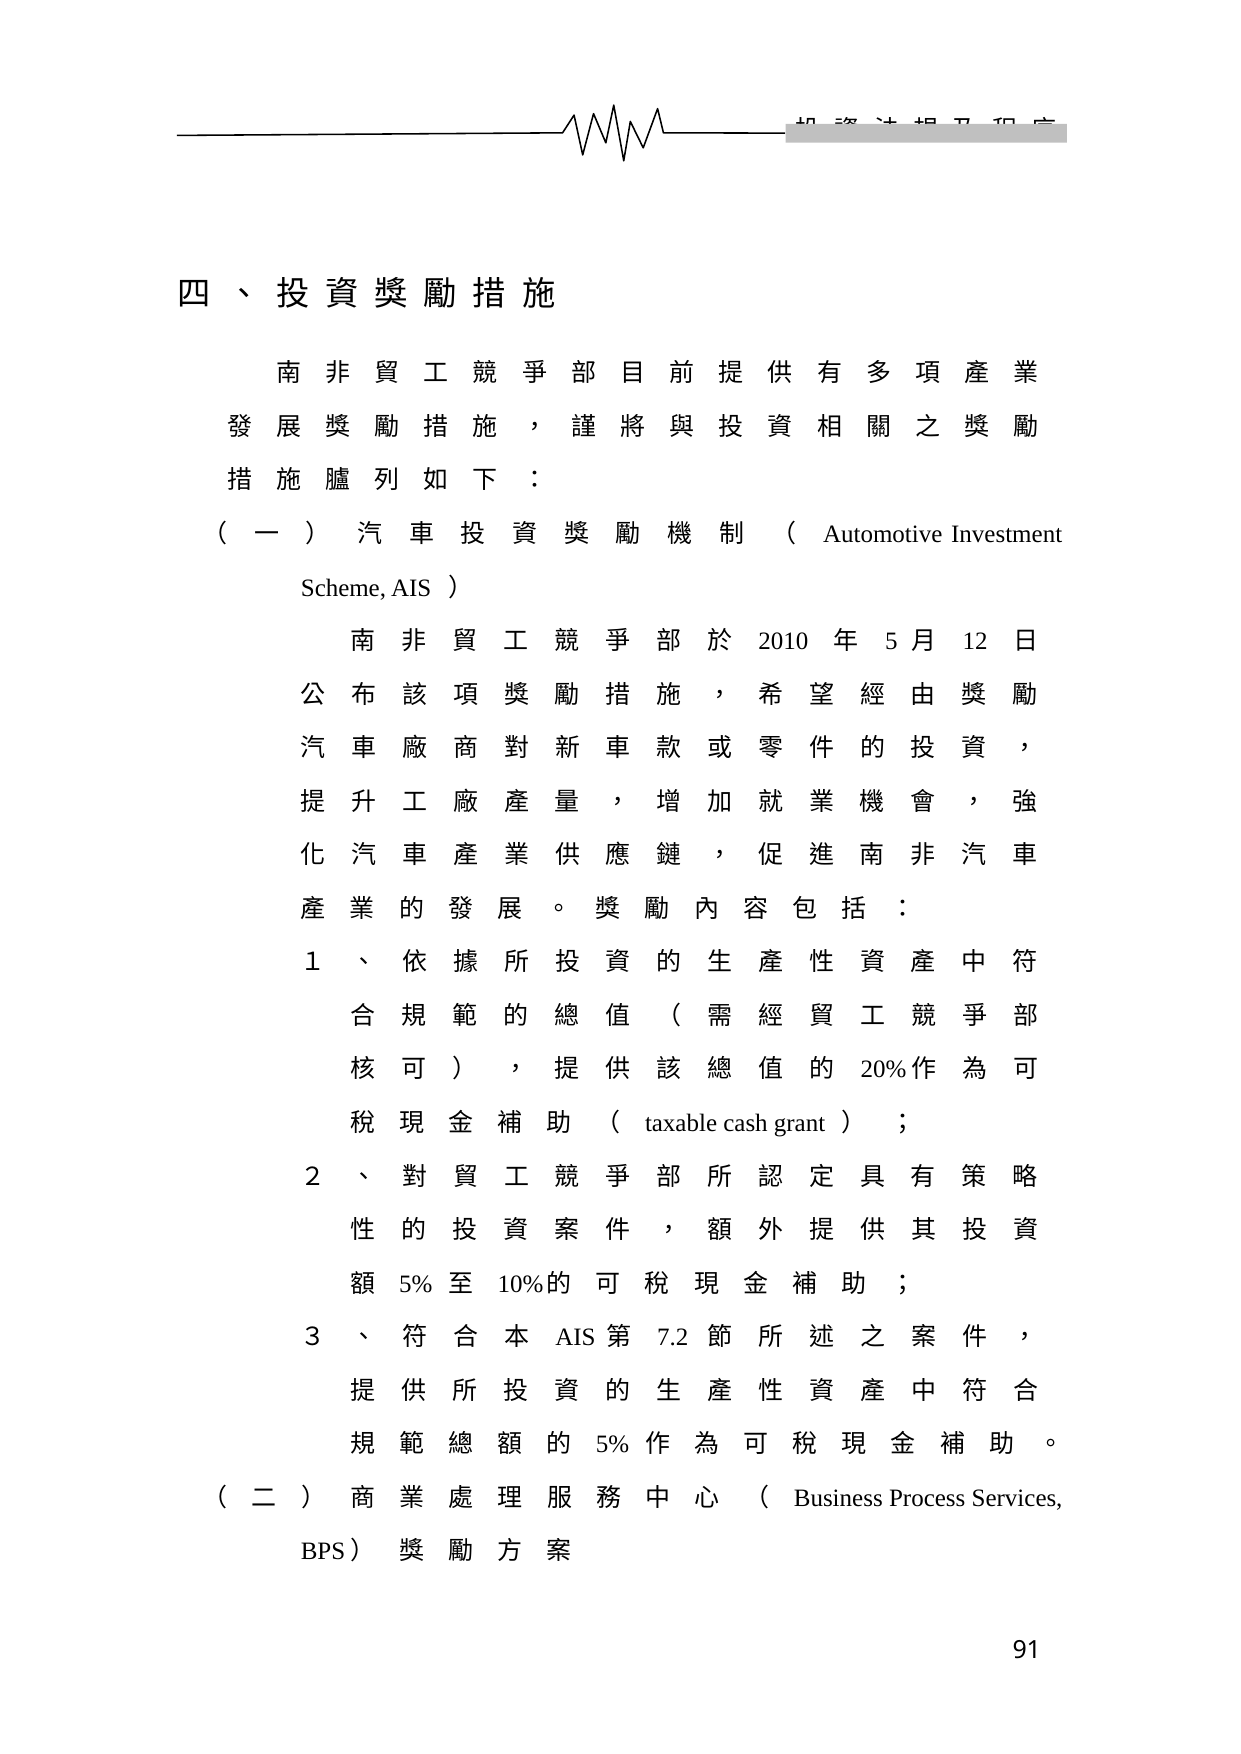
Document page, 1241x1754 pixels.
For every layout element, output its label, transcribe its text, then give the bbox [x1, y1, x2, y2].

text 四、投資獎勵措施 [178, 264, 1063, 317]
text （一）汽車投資獎勵機制（Automotive Investment Scheme, AIS） [202, 505, 1063, 612]
text ２、對貿工競爭部所認定具有策略性的投資案件，額外提供其投資額5%至10%的可稅現金補助； [276, 1147, 1063, 1308]
text １、依據所投資的生產性資產中符合規範的總值（需經貿工競爭部核可），提供該總值的20%作為可稅現金補助（taxable cash grant）； [276, 933, 1063, 1147]
text 南非貿工競爭部目前提供有多項產業發展獎勵措施，謹將與投資相關之獎勵措施臚列如下： [219, 344, 1063, 505]
text 南非貿工競爭部於2010年5月12日公布該項獎勵措施，希望經由獎勵汽車廠商對新車款或零件的投資，提升工廠產量，增加就業機會，強化汽車產業供應鏈，促進南非汽車產業的發展。獎勵內容包括： [276, 612, 1063, 933]
text （二）商業處理服務中心（Business Process Services, BPS）獎勵方案 [202, 1469, 1063, 1576]
text ３、符合本AIS第7.2節所述之案件，提供所投資的生產性資產中符合規範總額的5%作為可稅現金補助。 [276, 1308, 1063, 1469]
